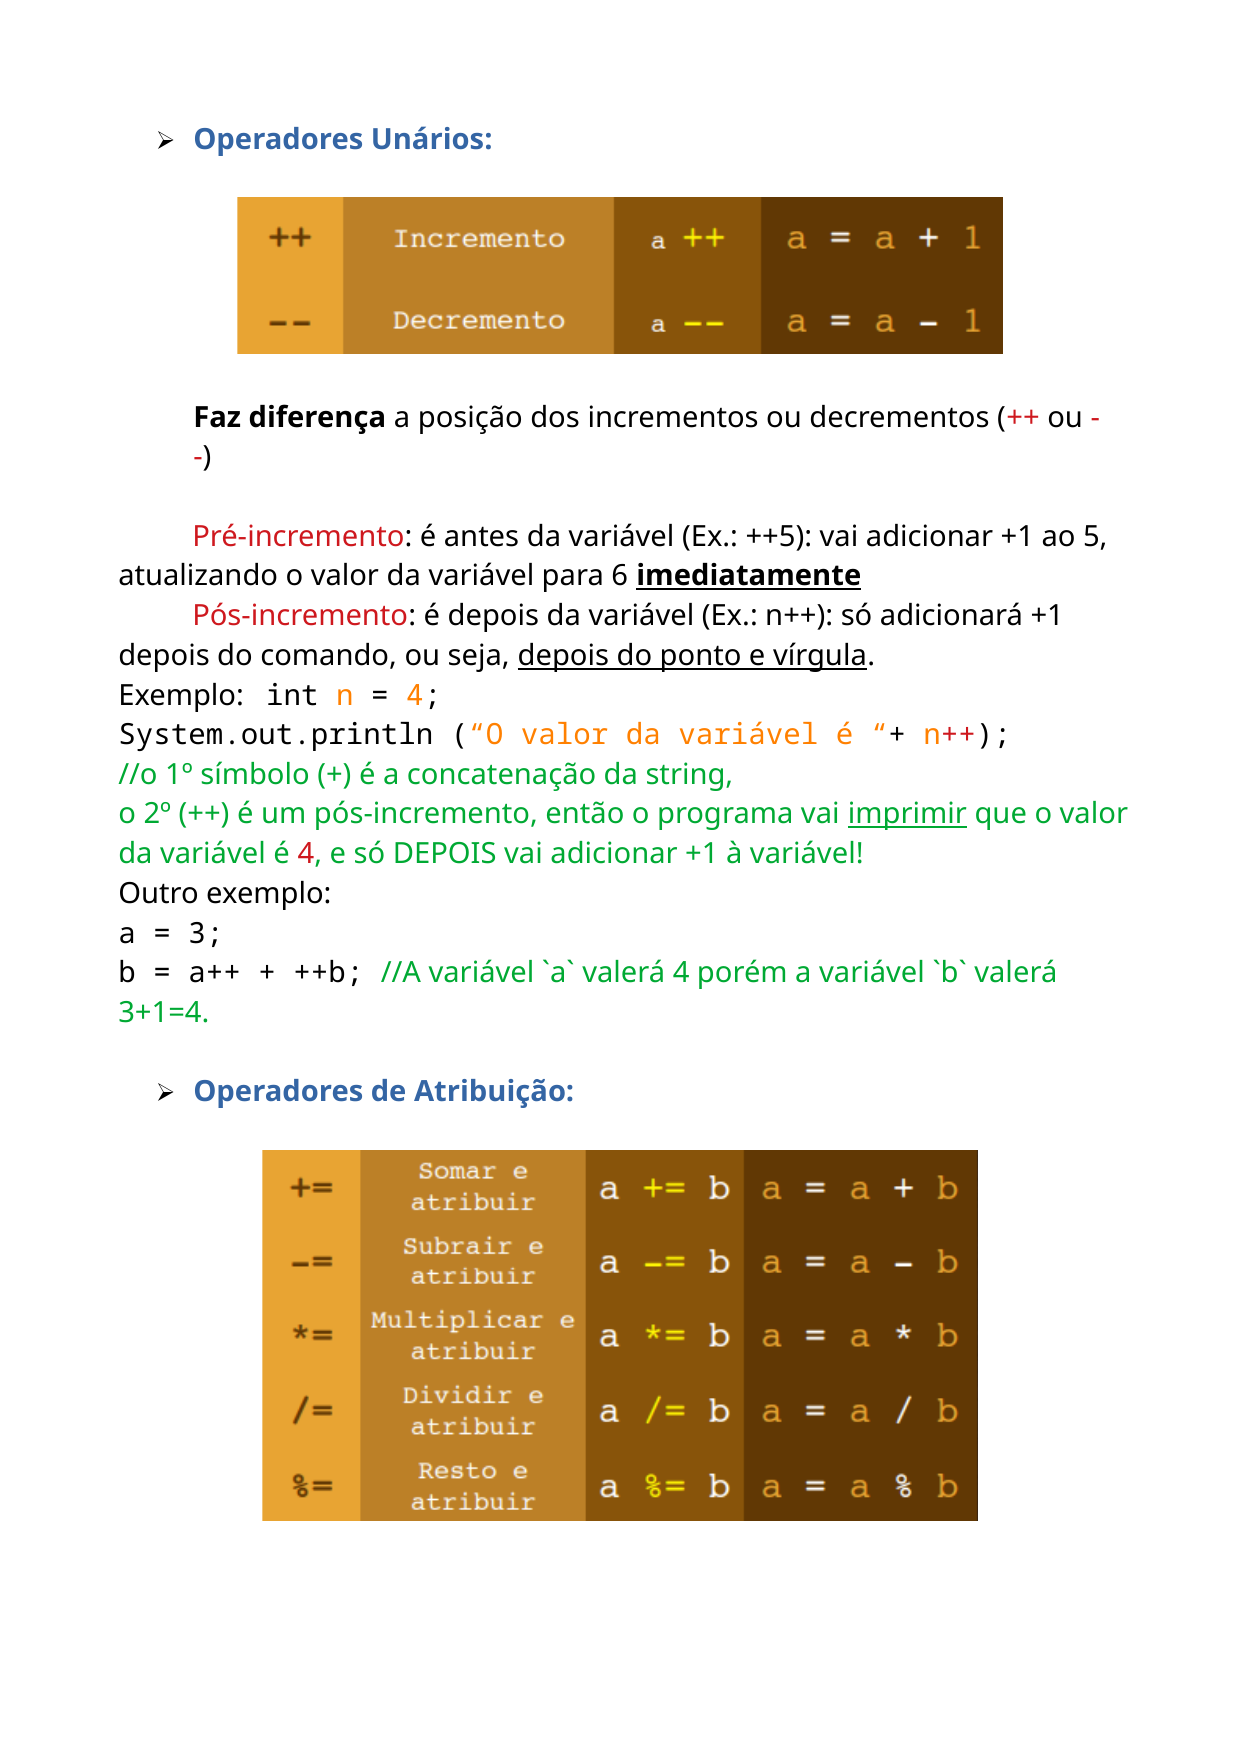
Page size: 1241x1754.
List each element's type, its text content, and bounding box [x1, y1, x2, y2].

list Operadores de Atribuição: [156, 1071, 1122, 1110]
list Faz diferença a posição dos incrementos ou decrementos (++ ou - -) [156, 396, 1122, 475]
picture [262, 1150, 978, 1521]
text System.out.println (“O valor da variável é “+ n++); //o 1º símbolo (+) é a concatenação da string, o 2º (++) é um pós-incremento, então o programa vai imprimir que o valor da variável é 4, e só DEPOIS vai adicionar +1 à variável! Outro exemplo: a = 3; b = a++ + ++b; //A variável `a` valerá 4 porém a variável `b` valerá 3+1=4. [118, 713, 1152, 1031]
text Pré-incremento: é antes da variável (Ex.: ++5): vai adicionar +1 ao 5, atualizando o valor da variável para 6 imediatamente [118, 515, 1122, 594]
list Operadores Unários: [156, 118, 1122, 158]
picture [237, 197, 1003, 354]
text Pós-incremento: é depois da variável (Ex.: n++): só adicionará +1 depois do comando, ou seja, depois do ponto e vírgula. Exemplo: int n = 4; [118, 594, 1122, 713]
